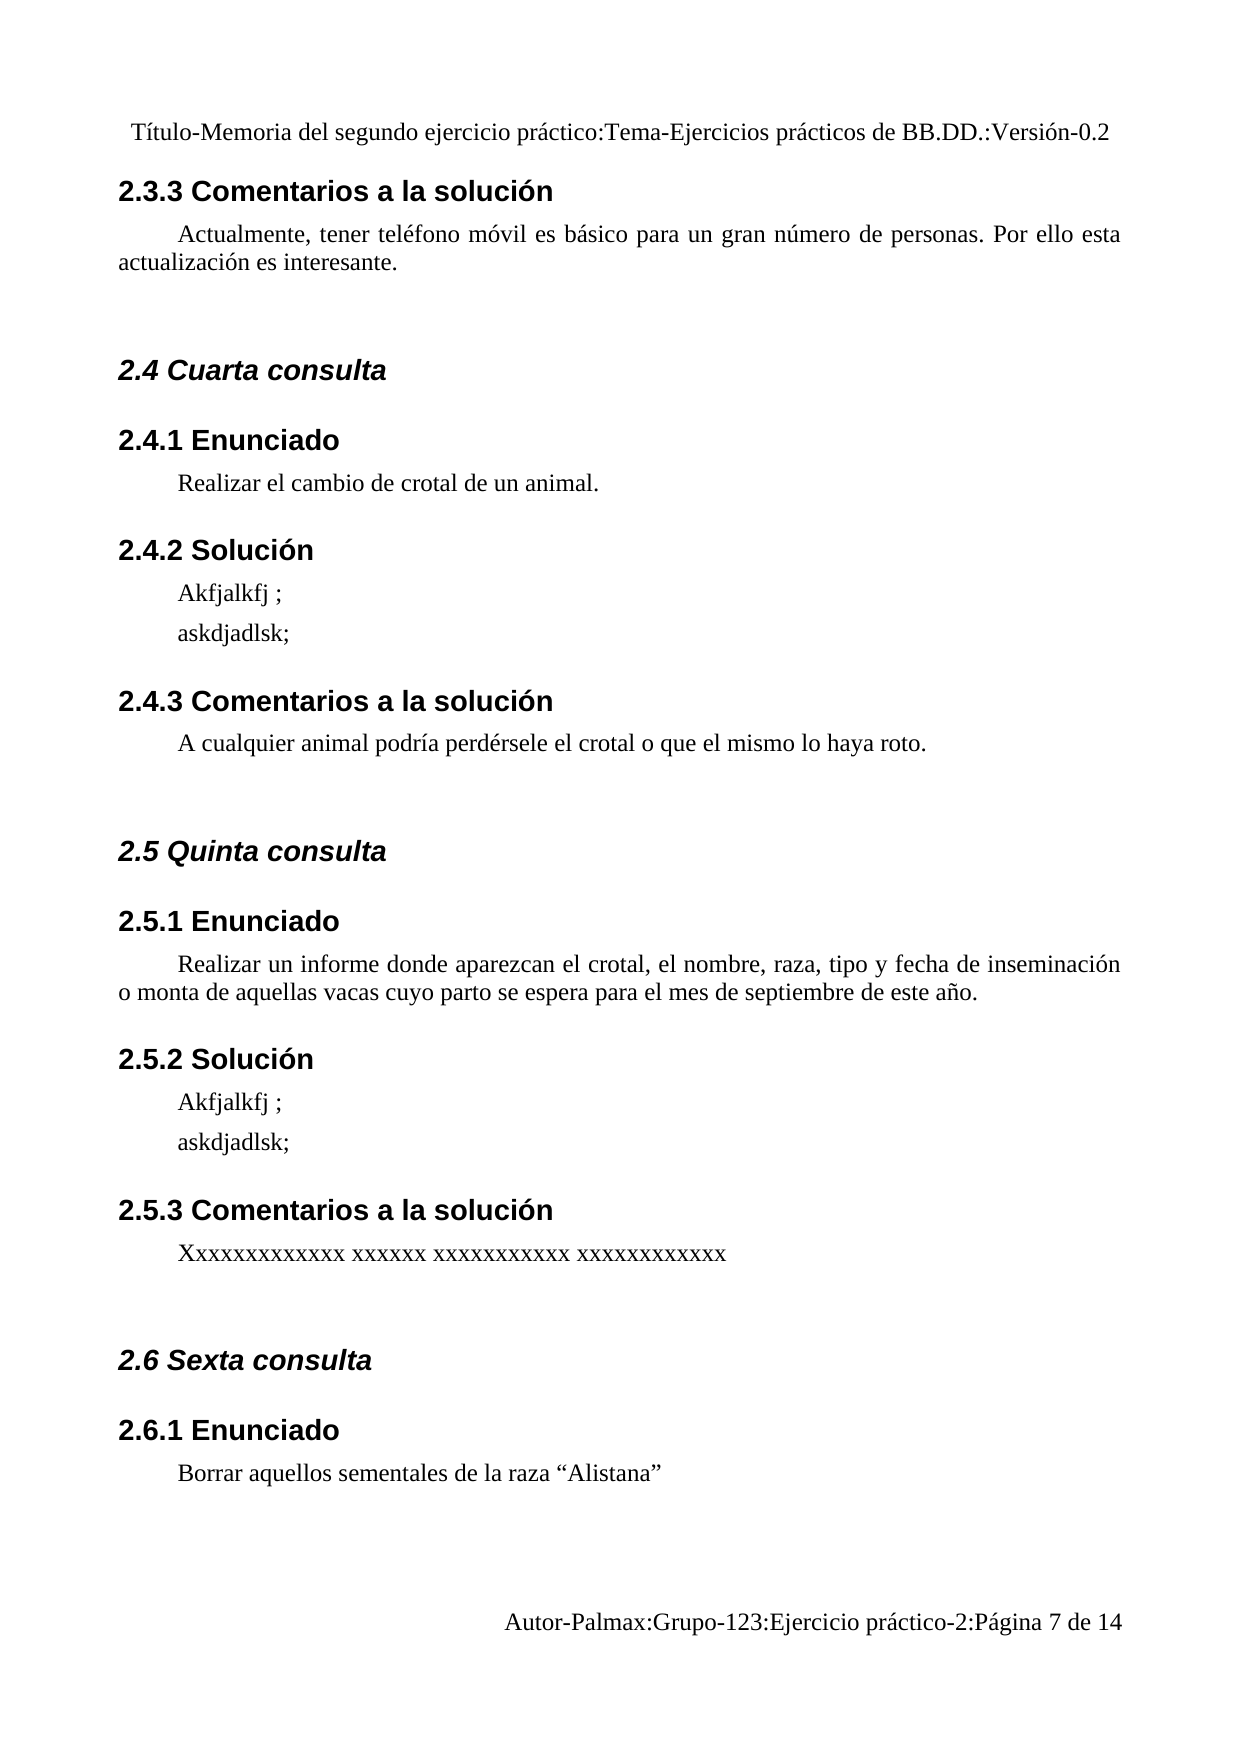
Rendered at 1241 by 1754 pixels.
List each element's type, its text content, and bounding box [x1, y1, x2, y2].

text Realizar un informe donde aparezcan el crotal, el nombre, raza, tipo y fecha de inseminación o monta de aquellas vacas cuyo parto se espera para el mes de septiembre de este año. [118, 950, 1122, 1006]
text Akfjalkfj ; [118, 579, 1122, 607]
subtitle 2.5.3 Comentarios a la solución [118, 1194, 1122, 1226]
text Borrar aquellos sementales de la raza “Alistana” [118, 1459, 1122, 1487]
subtitle 2.6.1 Enunciado [118, 1414, 1122, 1447]
subtitle 2.4.3 Comentarios a la solución [118, 684, 1122, 717]
subtitle 2.5 Quinta consulta [118, 835, 1122, 868]
subtitle 2.4.1 Enunciado [118, 424, 1122, 456]
text askdjadlsk; [118, 1128, 1122, 1156]
text askdjadlsk; [118, 619, 1122, 647]
text A cualquier animal podría perdérsele el crotal o que el mismo lo haya roto. [118, 729, 1122, 757]
text Xxxxxxxxxxxxx xxxxxx xxxxxxxxxxx xxxxxxxxxxxx [118, 1239, 1122, 1266]
subtitle 2.5.1 Enunciado [118, 905, 1122, 938]
subtitle 2.3.3 Comentarios a la solución [118, 175, 1122, 208]
subtitle 2.5.2 Solución [118, 1043, 1122, 1076]
text Akfjalkfj ; [118, 1088, 1122, 1116]
text Actualmente, tener teléfono móvil es básico para un gran número de personas. Por ello esta actualización es interesante. [118, 220, 1122, 276]
subtitle 2.6 Sexta consulta [118, 1344, 1122, 1377]
subtitle 2.4 Cuarta consulta [118, 353, 1122, 386]
text Realizar el cambio de crotal de un animal. [118, 469, 1122, 496]
subtitle 2.4.2 Solución [118, 534, 1122, 567]
